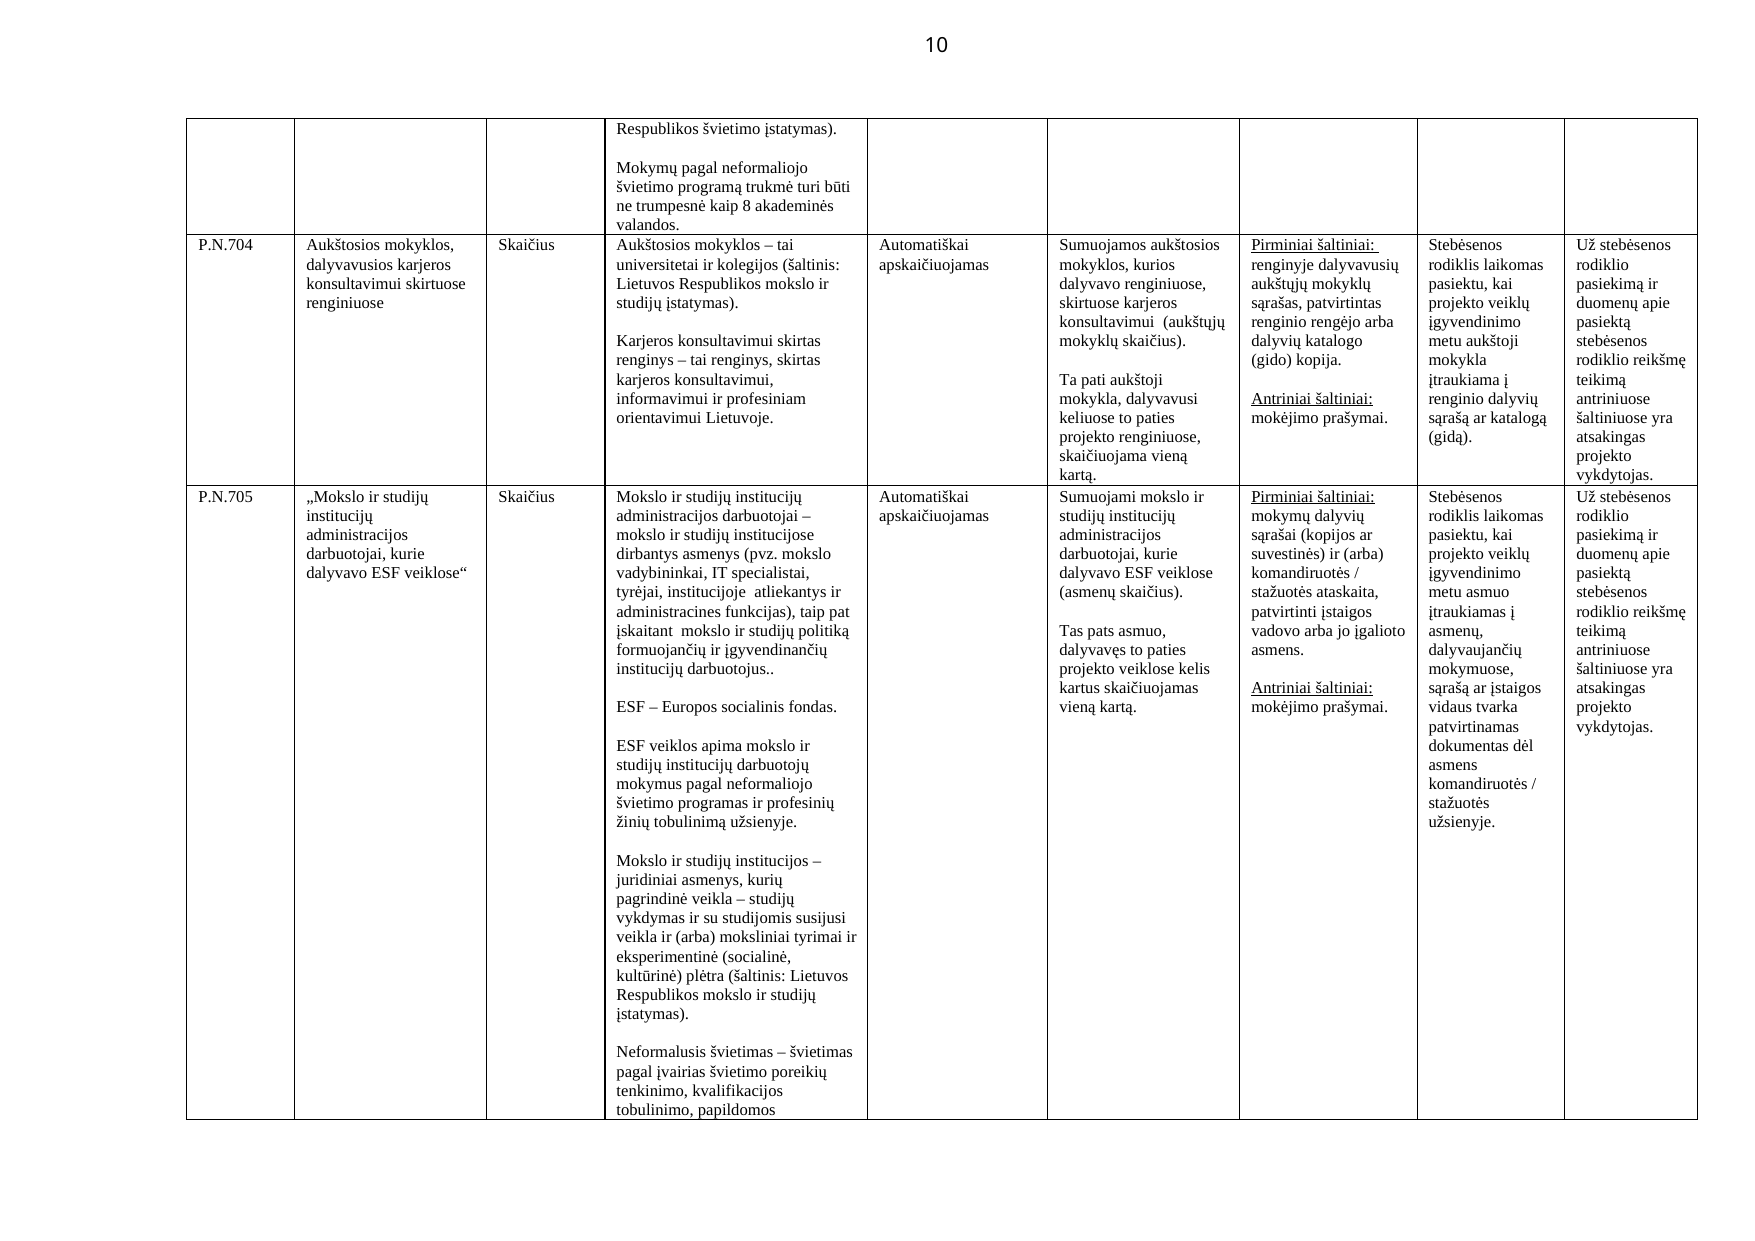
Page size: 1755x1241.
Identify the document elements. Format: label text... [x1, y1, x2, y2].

table_cell [187, 119, 294, 234]
table_cell Už stebėsenos rodiklio pasiekimą ir duomenų apie pasiektą stebėsenos rodiklio reikšmę teikimą antriniuose šaltiniuose yra atsakingas projekto vykdytojas. [1565, 486, 1697, 1119]
table_cell Sumuojamos aukštosios mokyklos, kurios dalyvavo renginiuose, skirtuose karjeros konsultavimui (aukštųjų mokyklų skaičius). Ta pati aukštoji mokykla, dalyvavusi keliuose to paties projekto renginiuose, skaičiuojama vieną kartą. [1048, 235, 1239, 485]
table_cell [868, 119, 1047, 234]
table_cell [1565, 119, 1697, 234]
table_cell Stebėsenos rodiklis laikomas pasiektu, kai projekto veiklų įgyvendinimo metu asmuo įtraukiamas į asmenų, dalyvaujančių mokymuose, sąrašą ar įstaigos vidaus tvarka patvirtinamas dokumentas dėl asmens komandiruotės / stažuotės užsienyje. [1418, 486, 1564, 1119]
table_cell Skaičius [487, 235, 604, 485]
table_cell Mokslo ir studijų institucijų administracijos darbuotojai – mokslo ir studijų institucijose dirbantys asmenys (pvz. mokslo vadybininkai, IT specialistai, tyrėjai, institucijoje atliekantys ir administracines funkcijas), taip pat įskaitant mokslo ir studijų politiką formuojančių ir įgyvendinančių institucijų darbuotojus.. ESF – Europos socialinis fondas. ESF veiklos apima mokslo ir studijų institucijų darbuotojų mokymus pagal neformaliojo švietimo programas ir profesinių žinių tobulinimą užsienyje. Mokslo ir studijų institucijos – juridiniai asmenys, kurių pagrindinė veikla – studijų vykdymas ir su studijomis susijusi veikla ir (arba) moksliniai tyrimai ir eksperimentinė (socialinė, kultūrinė) plėtra (šaltinis: Lietuvos Respublikos mokslo ir studijų įstatymas). Neformalusis švietimas – švietimas pagal įvairias švietimo poreikių tenkinimo, kvalifikacijos tobulinimo, papildomos [606, 486, 867, 1119]
table_cell Skaičius [487, 486, 604, 1119]
table_cell [487, 119, 604, 234]
table_cell P.N.704 [187, 235, 294, 485]
table_cell „Mokslo ir studijų institucijų administracijos darbuotojai, kurie dalyvavo ESF veiklose“ [295, 486, 486, 1119]
table_cell [1418, 119, 1564, 234]
table_cell Respublikos švietimo įstatymas). Mokymų pagal neformaliojo švietimo programą trukmė turi būti ne trumpesnė kaip 8 akademinės valandos. [606, 119, 867, 234]
table_cell [1048, 119, 1239, 234]
table_cell [1240, 119, 1417, 234]
table_cell Už stebėsenos rodiklio pasiekimą ir duomenų apie pasiektą stebėsenos rodiklio reikšmę teikimą antriniuose šaltiniuose yra atsakingas projekto vykdytojas. [1565, 235, 1697, 485]
table_cell Sumuojami mokslo ir studijų institucijų administracijos darbuotojai, kurie dalyvavo ESF veiklose (asmenų skaičius). Tas pats asmuo, dalyvavęs to paties projekto veiklose kelis kartus skaičiuojamas vieną kartą. [1048, 486, 1239, 1119]
table_cell [295, 119, 486, 234]
table_cell Pirminiai šaltiniai: mokymų dalyvių sąrašai (kopijos ar suvestinės) ir (arba) komandiruotės / stažuotės ataskaita, patvirtinti įstaigos vadovo arba jo įgalioto asmens. Antriniai šaltiniai: mokėjimo prašymai. [1240, 486, 1417, 1119]
table_cell Stebėsenos rodiklis laikomas pasiektu, kai projekto veiklų įgyvendinimo metu aukštoji mokykla įtraukiama į renginio dalyvių sąrašą ar katalogą (gidą). [1418, 235, 1564, 485]
table_cell Automatiškai apskaičiuojamas [868, 486, 1047, 1119]
table_cell Aukštosios mokyklos, dalyvavusios karjeros konsultavimui skirtuose renginiuose [295, 235, 486, 485]
table_cell Aukštosios mokyklos – tai universitetai ir kolegijos (šaltinis: Lietuvos Respublikos mokslo ir studijų įstatymas). Karjeros konsultavimui skirtas renginys – tai renginys, skirtas karjeros konsultavimui, informavimui ir profesiniam orientavimui Lietuvoje. [606, 235, 867, 485]
table_cell P.N.705 [187, 486, 294, 1119]
table_cell Automatiškai apskaičiuojamas [868, 235, 1047, 485]
table_cell Pirminiai šaltiniai: renginyje dalyvavusių aukštųjų mokyklų sąrašas, patvirtintas renginio rengėjo arba dalyvių katalogo (gido) kopija. Antriniai šaltiniai: mokėjimo prašymai. [1240, 235, 1417, 485]
